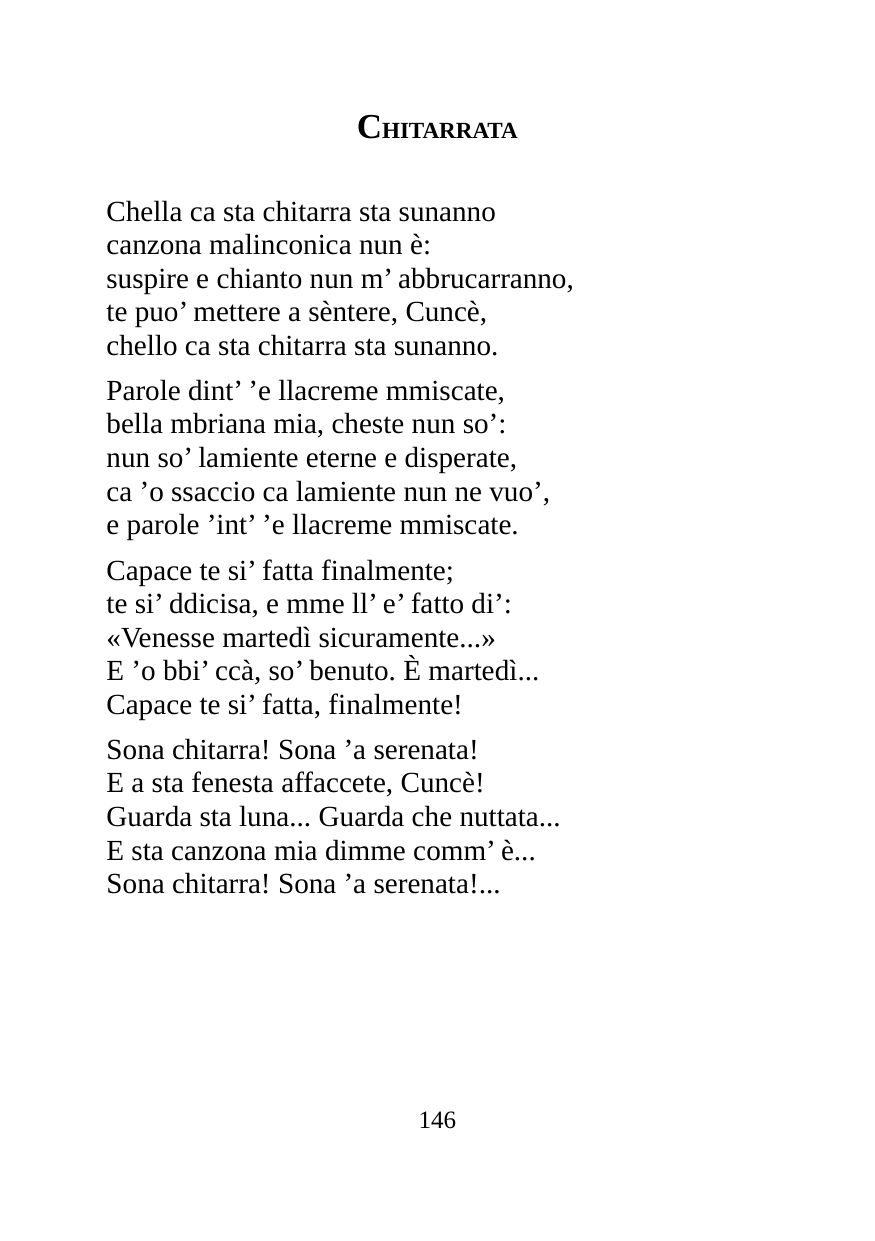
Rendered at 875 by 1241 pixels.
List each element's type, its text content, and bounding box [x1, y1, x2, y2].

subtitle Chitarrata [106, 106, 768, 146]
text «Venesse martedì sicuramente...» [106, 620, 768, 653]
text Sona chitarra! Sona ’a serenata!... [106, 866, 768, 900]
text e parole ’int’ ’e llacreme mmiscate. [106, 507, 768, 541]
text suspire e chianto nun m’ abbrucarranno, [106, 261, 768, 294]
text te puo’ mettere a sèntere, Cuncè, [106, 294, 768, 328]
text Chella ca sta chitarra sta sunanno [106, 194, 768, 227]
text E ’o bbi’ ccà, so’ benuto. È martedì... [106, 653, 768, 687]
text Capace te si’ fatta, finalmente! [106, 687, 768, 720]
text Guarda sta luna... Guarda che nuttata... [106, 799, 768, 833]
text E a sta fenesta affaccete, Cuncè! [106, 766, 768, 799]
text Parole dint’ ’e llacreme mmiscate, [106, 373, 768, 407]
text ca ’o ssaccio ca lamiente nun ne vuo’, [106, 474, 768, 507]
text canzona malinconica nun è: [106, 227, 768, 261]
text Sona chitarra! Sona ’a serenata! [106, 732, 768, 766]
text Capace te si’ fatta finalmente; [106, 553, 768, 586]
text E sta canzona mia dimme comm’ è... [106, 833, 768, 866]
text bella mbriana mia, cheste nun so’: [106, 407, 768, 440]
text nun so’ lamiente eterne e disperate, [106, 440, 768, 474]
text te si’ ddicisa, e mme ll’ e’ fatto di’: [106, 586, 768, 620]
text chello ca sta chitarra sta sunanno. [106, 328, 768, 361]
